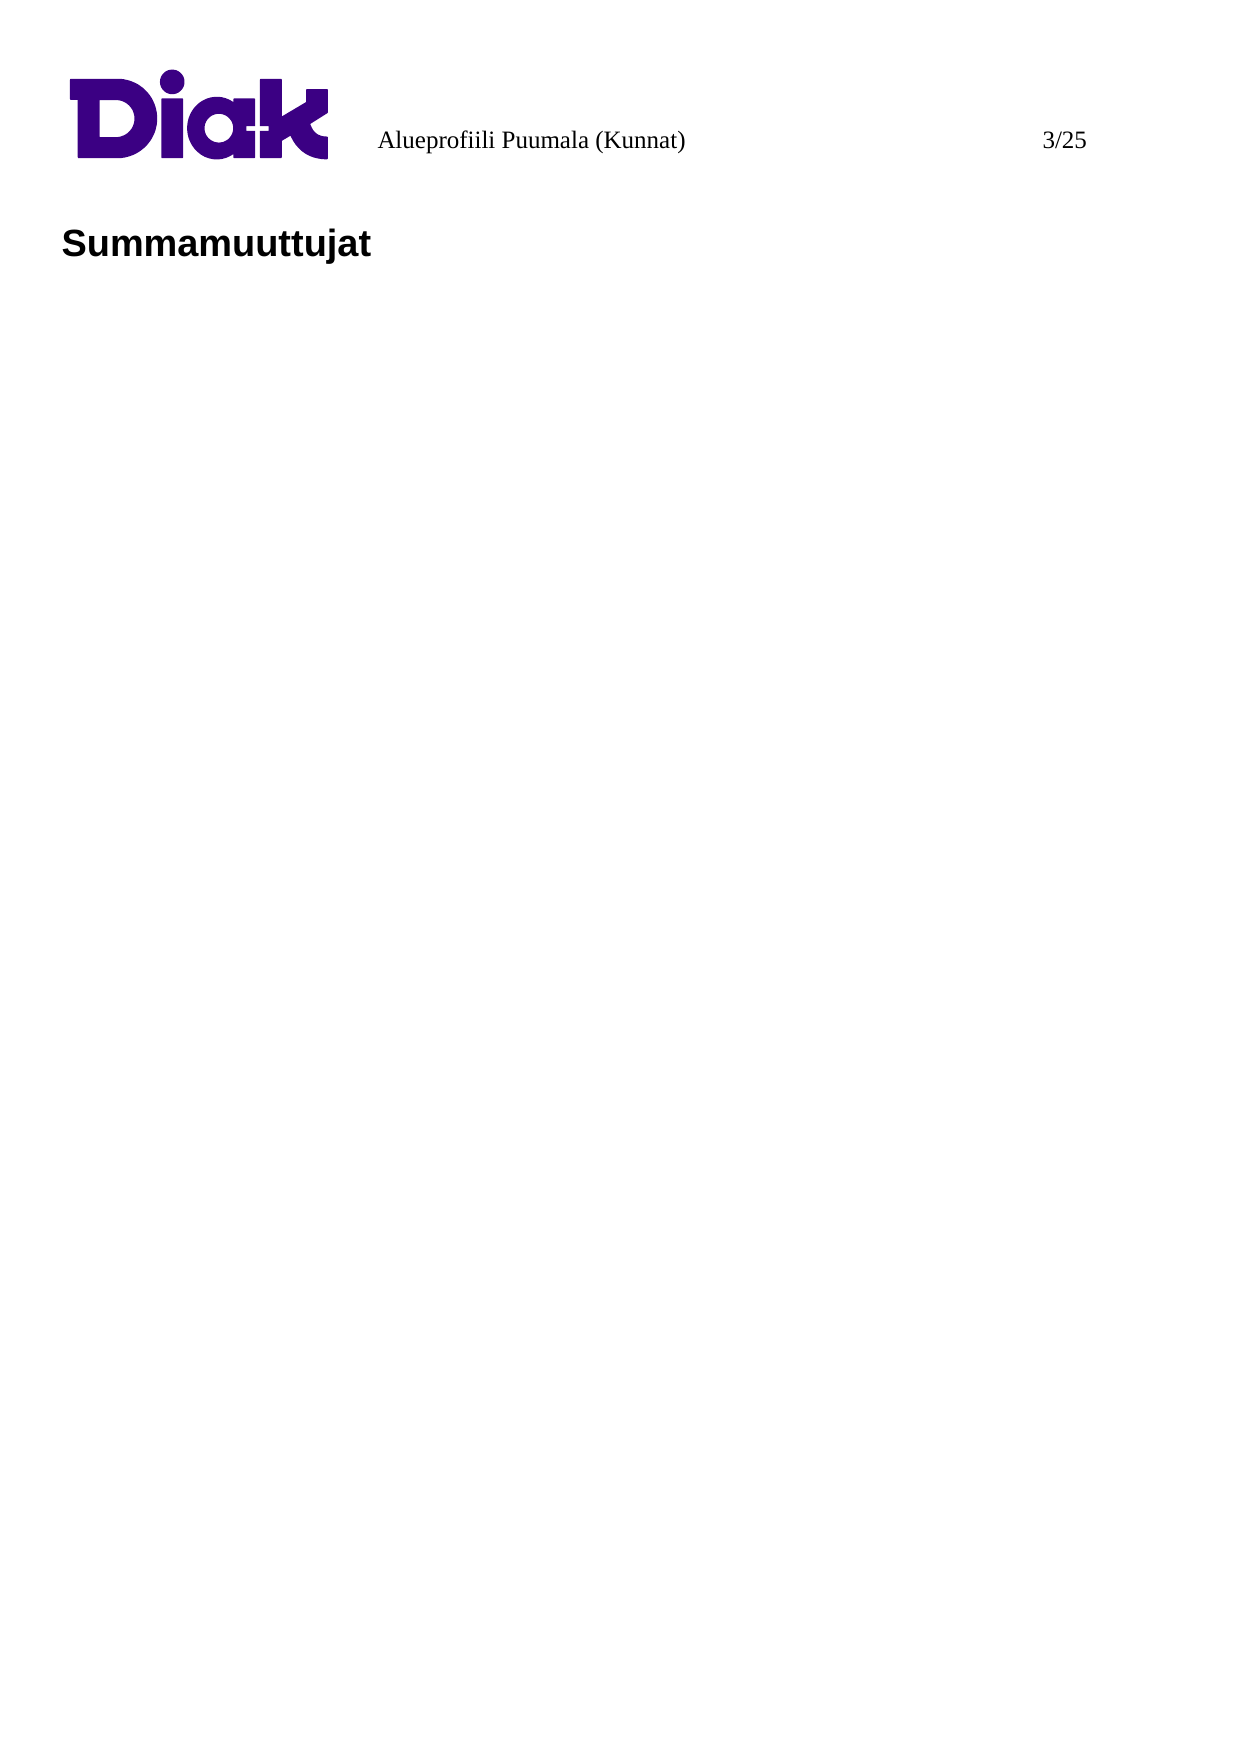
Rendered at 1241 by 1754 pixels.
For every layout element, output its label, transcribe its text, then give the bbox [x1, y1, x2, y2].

subtitle Summamuuttujat [61, 221, 1179, 265]
